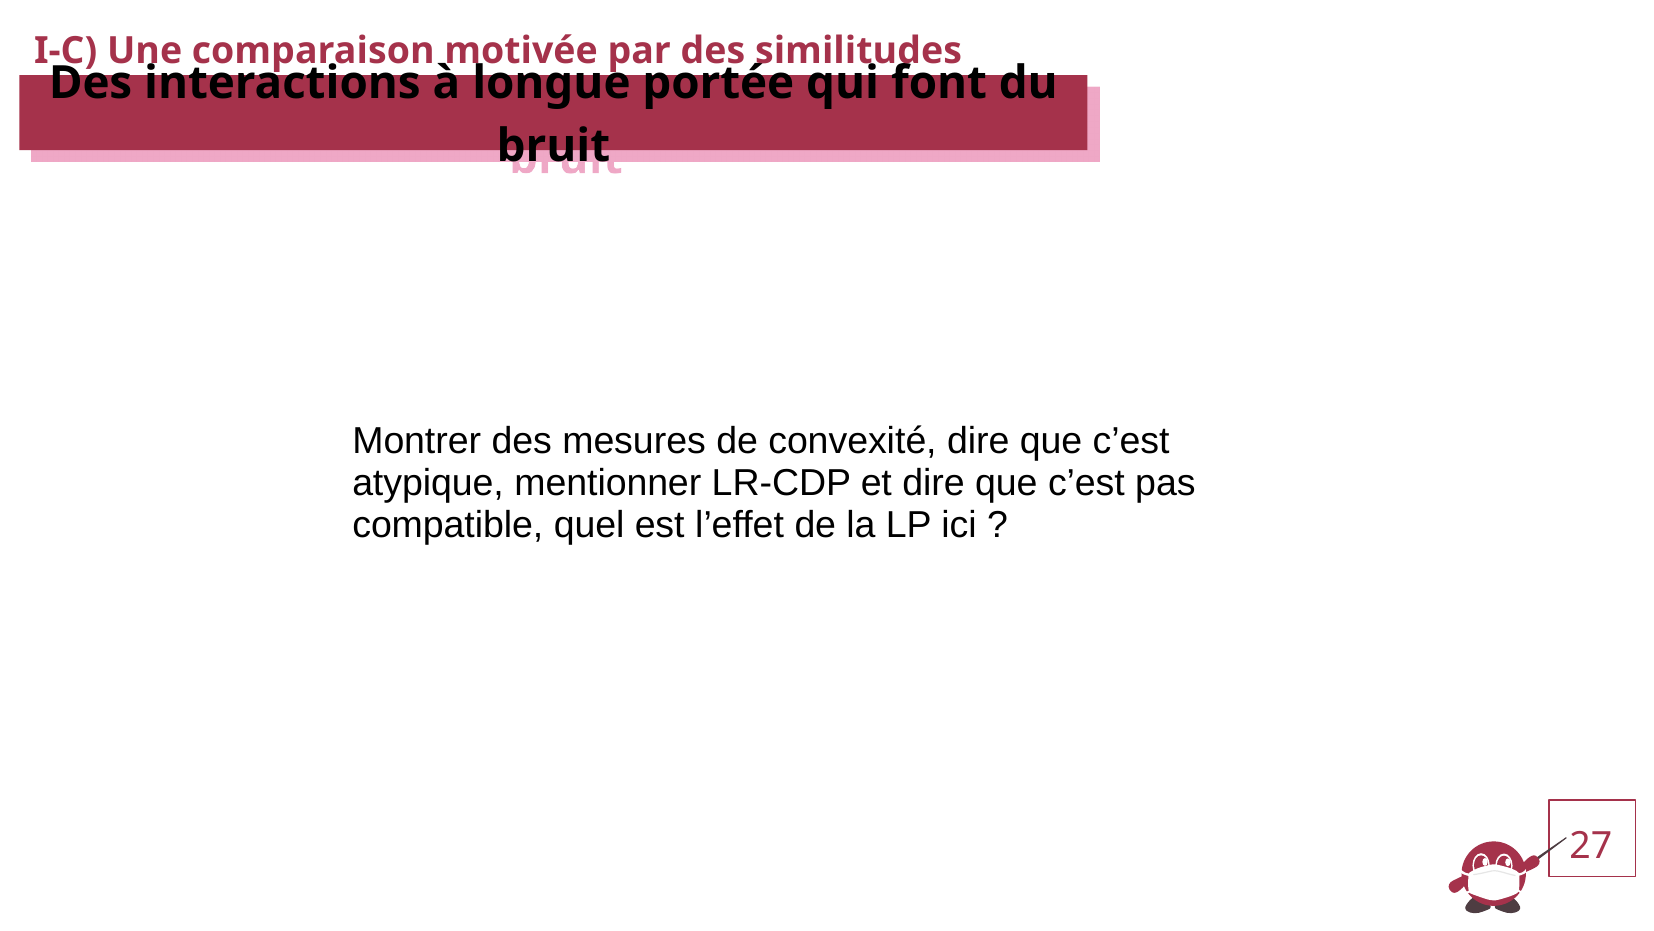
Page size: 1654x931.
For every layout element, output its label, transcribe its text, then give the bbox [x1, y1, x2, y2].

text_box Des interactions à longue portée qui font du bruit [19, 75, 1088, 151]
text_box Montrer des mesures de convexité, dire que c’est atypique, mentionner LR-CDP et dire que c’est pas compatible, quel est l’effet de la LP ici ? [337, 412, 1313, 563]
text_box I-C) Une comparaison motivée par des similitudes [19, 16, 901, 76]
picture [1448, 799, 1637, 914]
text_box [1492, 811, 1654, 887]
